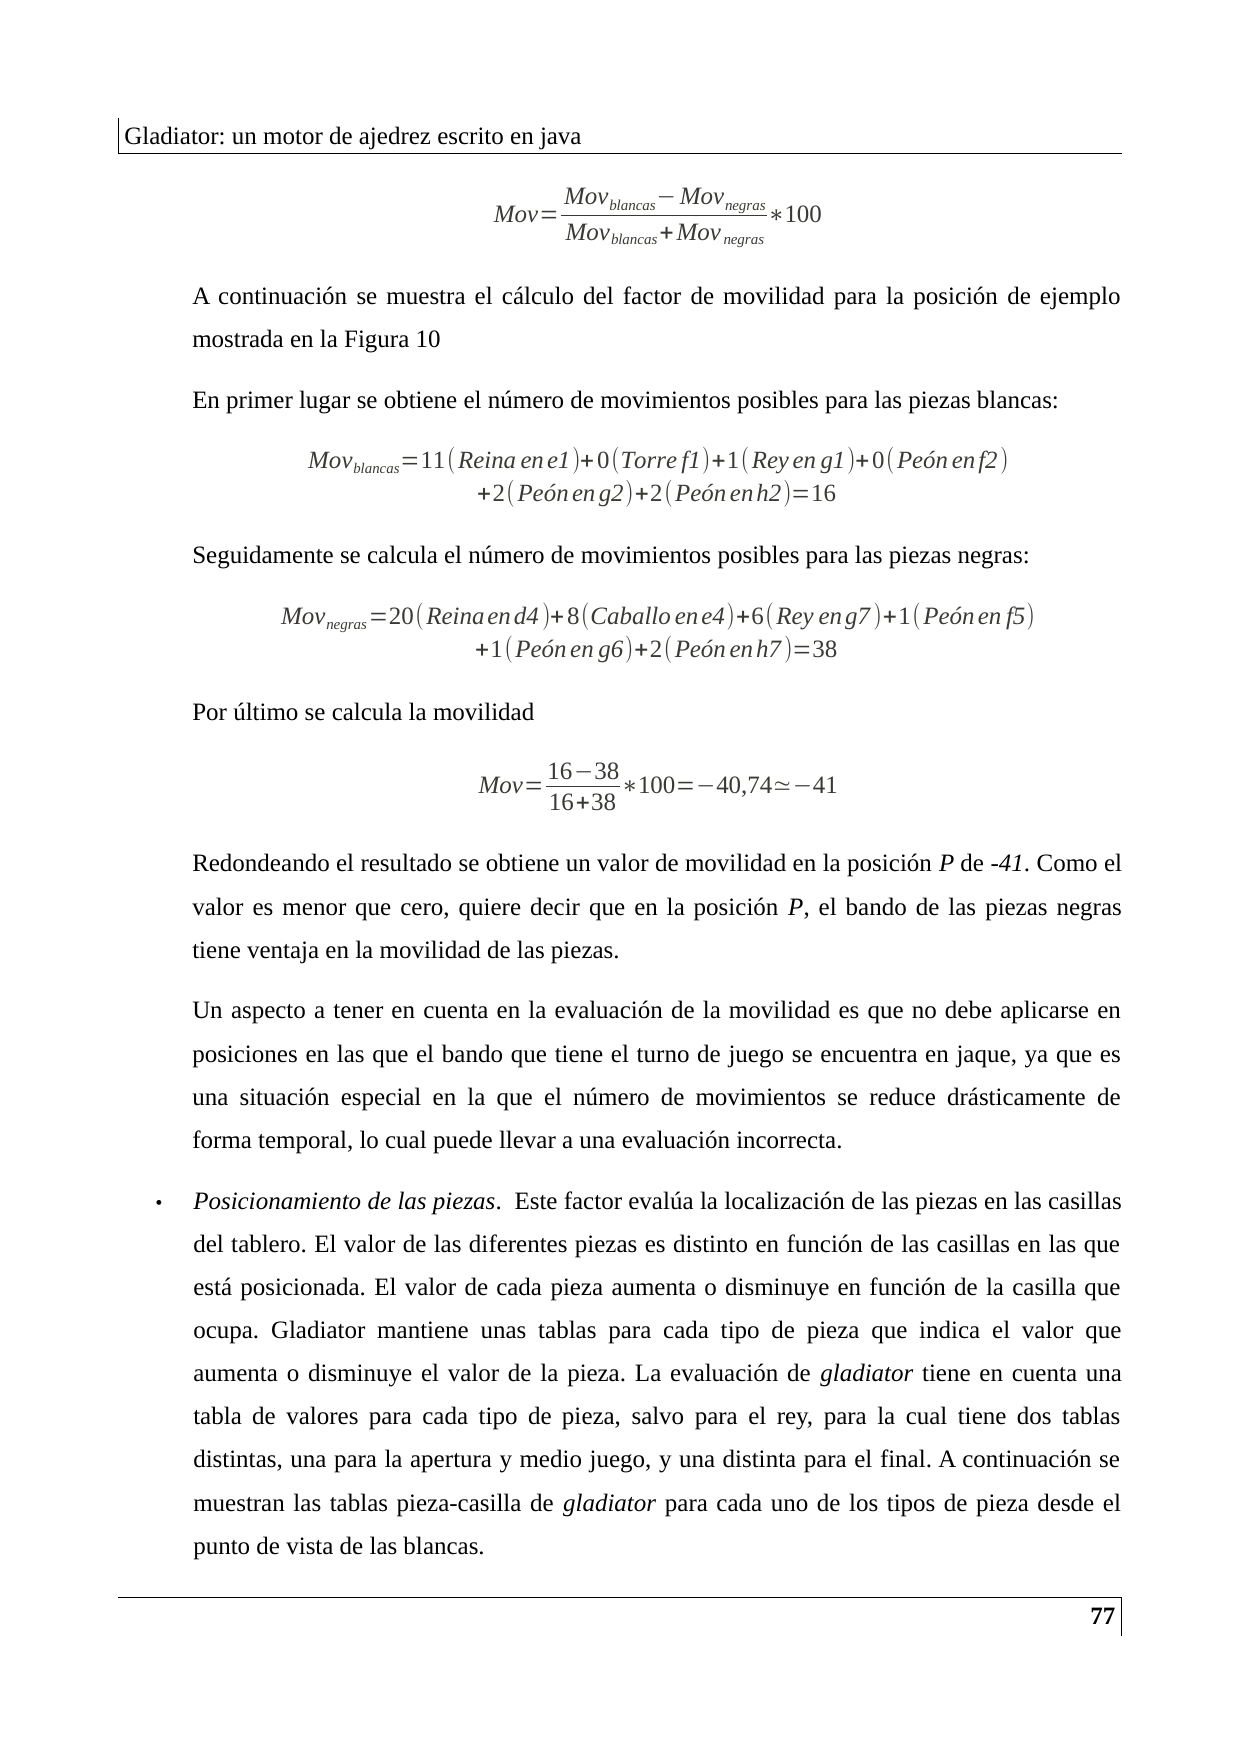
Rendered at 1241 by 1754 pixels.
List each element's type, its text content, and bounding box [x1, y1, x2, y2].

text En primer lugar se obtiene el número de movimientos posibles para las piezas blancas: [192, 385, 1122, 413]
text A continuación se muestra el cálculo del factor de movilidad para la posición de ejemplo mostrada en la Figura 10 [192, 281, 1122, 353]
text Por último se calcula la movilidad [192, 697, 1122, 725]
text Redondeando el resultado se obtiene un valor de movilidad en la posición P de -41. Como el valor es menor que cero, quiere decir que en la posición P, el bando de las piezas negras tiene ventaja en la movilidad de las piezas. [192, 848, 1122, 963]
text Seguidamente se calcula el número de movimientos posibles para las piezas negras: [192, 541, 1122, 569]
text Un aspecto a tener en cuenta en la evaluación de la movilidad es que no debe aplicarse en posiciones en las que el bando que tiene el turno de juego se encuentra en jaque, ya que es una situación especial en la que el número de movimientos se reduce drásticamente de forma temporal, lo cual puede llevar a una evaluación incorrecta. [192, 996, 1122, 1154]
list Posicionamiento de las piezas. Este factor evalúa la localización de las piezas en las casillas del tablero. El valor de las diferentes piezas es distinto en función de las casillas en las que está posicionada. El valor de cada pieza aumenta o disminuye en función de la casilla que ocupa. Gladiator mantiene unas tablas para cada tipo de pieza que indica el valor que aumenta o disminuye el valor de la pieza. La evaluación de gladiator tiene en cuenta una tabla de valores para cada tipo de pieza, salvo para el rey, para la cual tiene dos tablas distintas, una para la apertura y medio juego, y una distinta para el final. A continuación se muestran las tablas pieza-casilla de gladiator para cada uno de los tipos de pieza desde el punto de vista de las blancas. [156, 1186, 1122, 1559]
